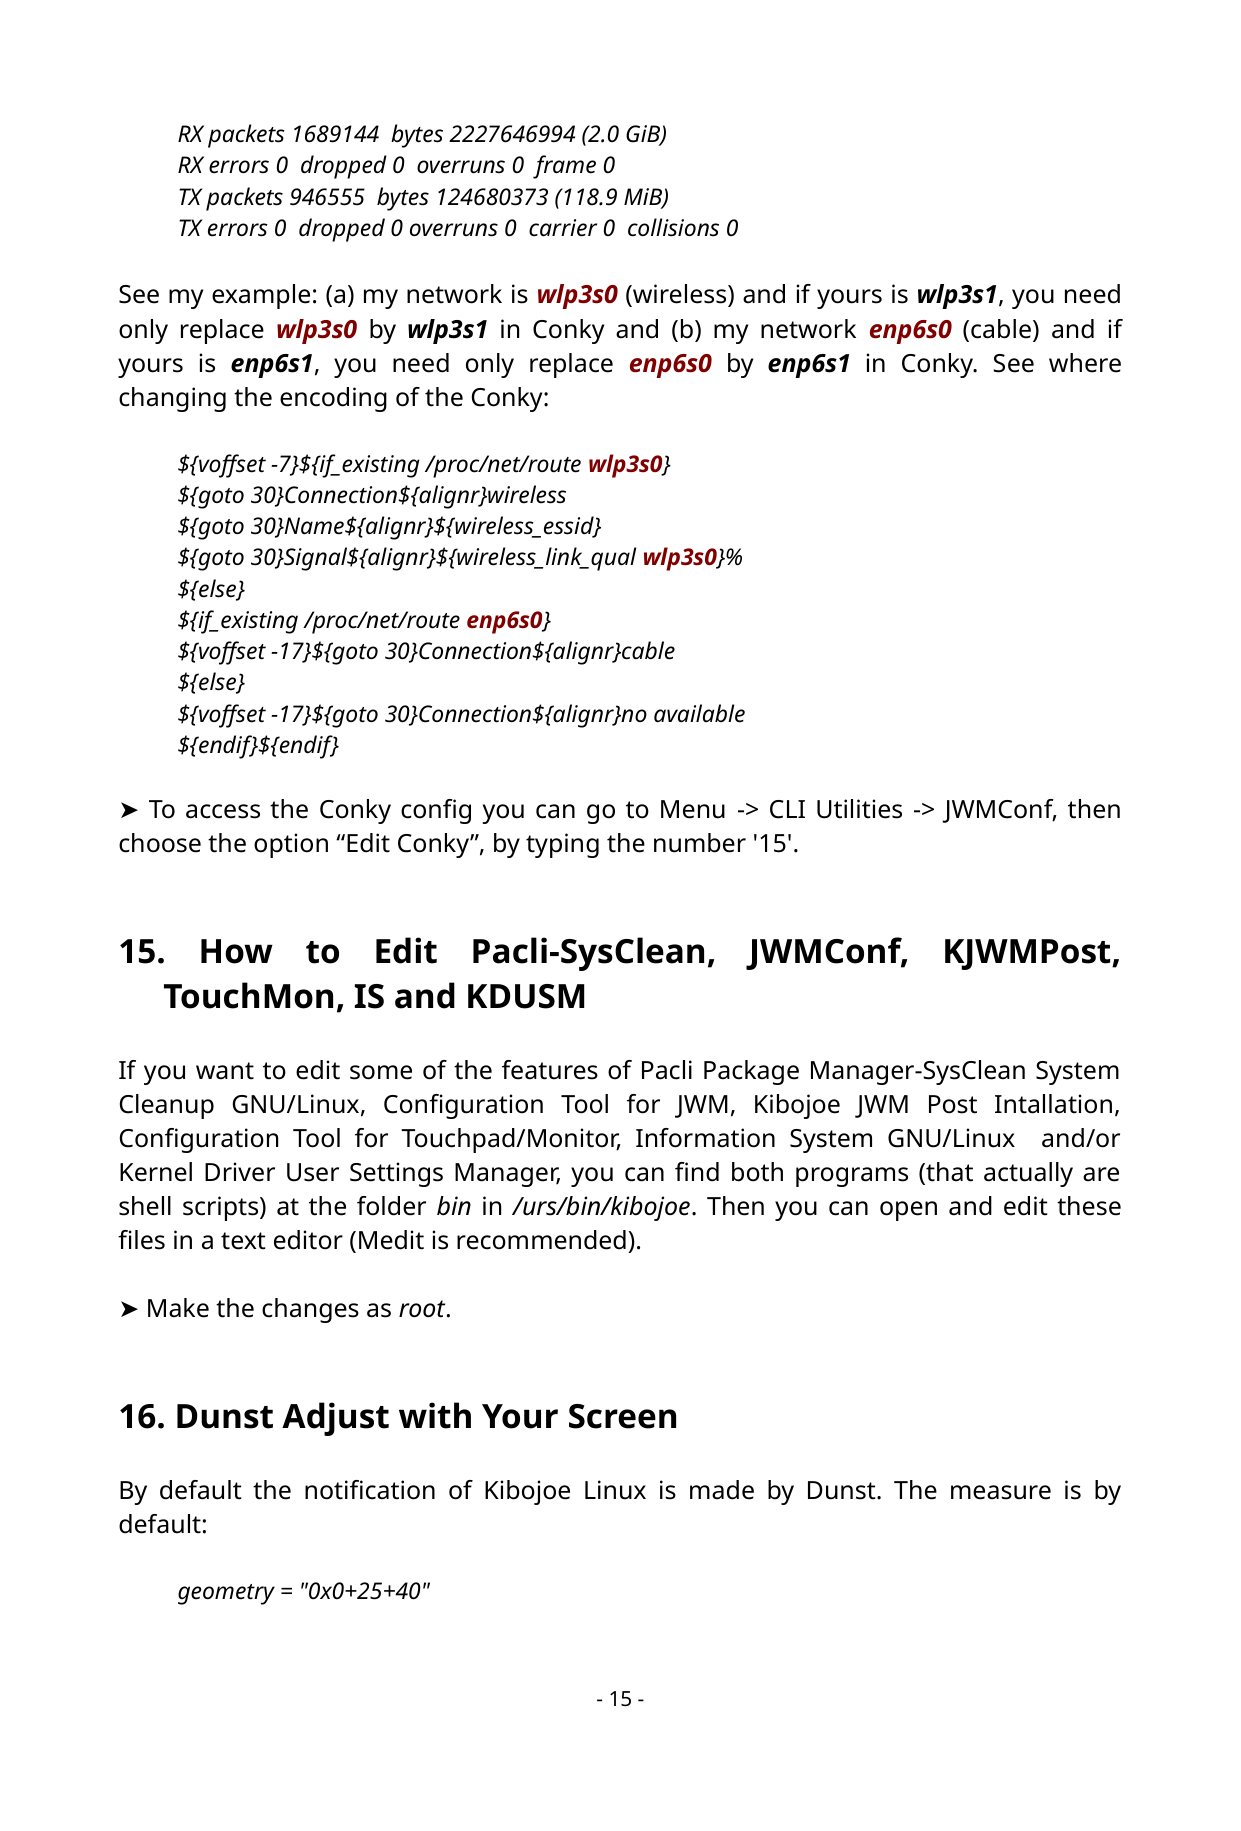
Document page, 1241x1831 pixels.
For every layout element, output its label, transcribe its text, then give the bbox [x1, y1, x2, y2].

text geometry = "0x0+25+40" [177, 1575, 1122, 1606]
text See my example: (a) my network is wlp3s0 (wireless) and if yours is wlp3s1, you need only replace wlp3s0 by wlp3s1 in Conky and (b) my network enp6s0 (cable) and if yours is enp6s1, you need only replace enp6s0 by enp6s1 in Conky. See where changing the encoding of the Conky: [118, 243, 1122, 413]
text ${voffset -7}${if_existing /proc/net/route wlp3s0} [177, 447, 1122, 479]
subtitle 16. Dunst Adjust with Your Screen [118, 1393, 1122, 1438]
text ${voffset -17}${goto 30}Connection${alignr}no available [177, 697, 1122, 729]
text If you want to edit some of the features of Pacli Package Manager-SysClean System Cleanup GNU/Linux, Configuration Tool for JWM, Kibojoe JWM Post Intallation, Configuration Tool for Touchpad/Monitor, Information System GNU/Linux and/or Kernel Driver User Settings Manager, you can find both programs (that actually are shell scripts) at the folder bin in /urs/bin/kibojoe. Then you can open and edit these files in a text editor (Medit is recommended). [118, 1052, 1122, 1257]
subtitle 15. How to Edit Pacli-SysClean, JWMConf, KJWMPost, TouchMon, IS and KDUSM [118, 927, 1122, 1018]
text ${endif}${endif} [177, 729, 1122, 760]
text RX packets 1689144 bytes 2227646994 (2.0 GiB) [177, 118, 1122, 149]
text By default the notification of Kibojoe Linux is made by Dunst. The measure is by default: [118, 1472, 1122, 1541]
text ${voffset -17}${goto 30}Connection${alignr}cable [177, 635, 1122, 666]
text TX errors 0 dropped 0 overruns 0 carrier 0 collisions 0 [177, 212, 1122, 243]
text ${goto 30}Signal${alignr}${wireless_link_qual wlp3s0}% [177, 541, 1122, 572]
text RX errors 0 dropped 0 overruns 0 frame 0 [177, 149, 1122, 181]
text ${else} [177, 572, 1122, 604]
text ${else} [177, 666, 1122, 697]
text ${goto 30}Connection${alignr}wireless [177, 479, 1122, 510]
text ➤ Make the changes as root. [118, 1291, 1122, 1325]
text ${goto 30}Name${alignr}${wireless_essid} [177, 510, 1122, 541]
text ${if_existing /proc/net/route enp6s0} [177, 604, 1122, 635]
text TX packets 946555 bytes 124680373 (118.9 MiB) [177, 181, 1122, 212]
text ➤ To access the Conky config you can go to Menu -> CLI Utilities -> JWMConf, then choose the option “Edit Conky”, by typing the number '15'. [118, 791, 1122, 859]
